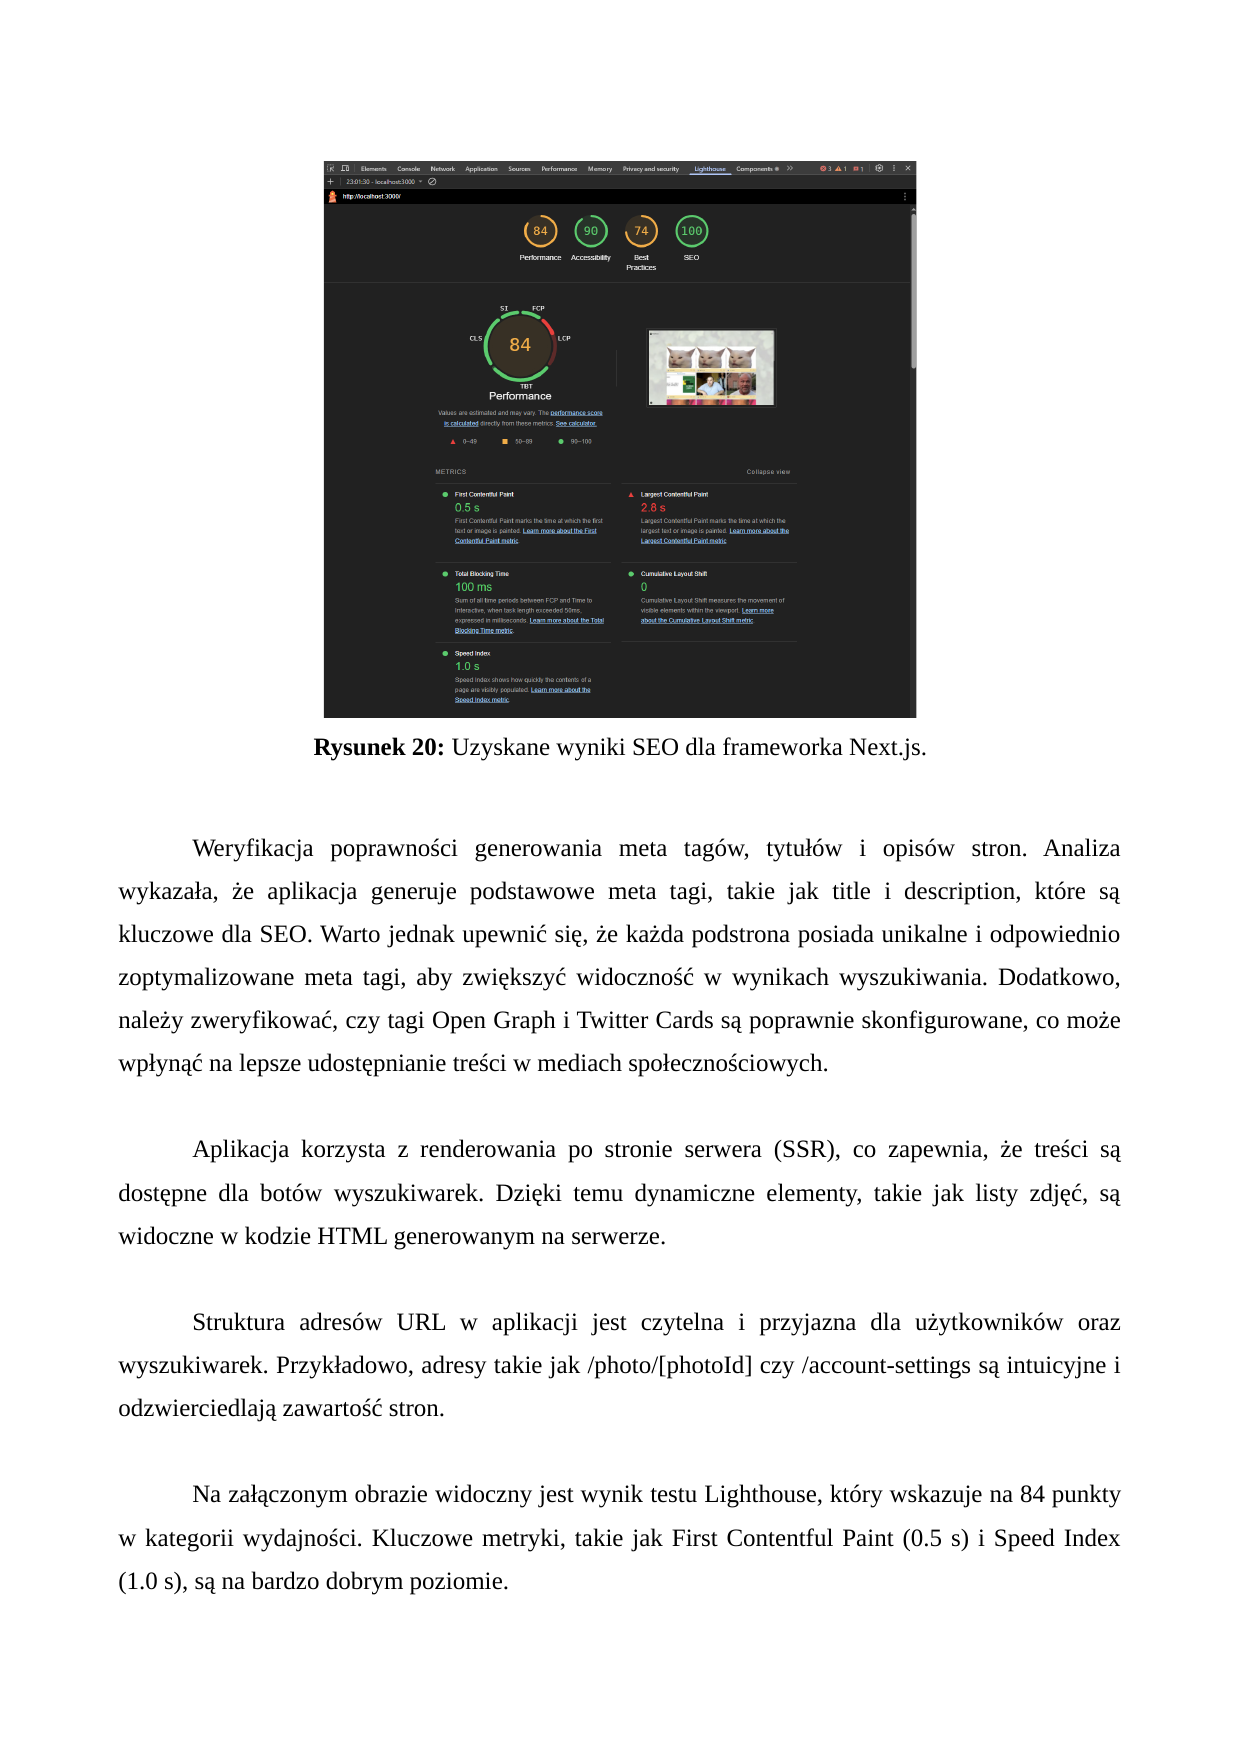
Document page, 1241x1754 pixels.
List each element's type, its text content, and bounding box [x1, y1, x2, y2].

text Aplikacja korzysta z renderowania po stronie serwera (SSR), co zapewnia, że treści są dostępne dla botów wyszukiwarek. Dzięki temu dynamiczne elementy, takie jak listy zdjęć, są widoczne w kodzie HTML generowanym na serwerze. [118, 1134, 1122, 1249]
text Struktura adresów URL w aplikacji jest czytelna i przyjazna dla użytkowników oraz wyszukiwarek. Przykładowo, adresy takie jak /photo/[photoId] czy /account-settings są intuicyjne i odzwierciedlają zawartość stron. [118, 1307, 1122, 1422]
text Rysunek 20: Uzyskane wyniki SEO dla frameworka Next.js. [118, 732, 1122, 761]
picture [323, 161, 917, 718]
text Na załączonym obrazie widoczny jest wynik testu Lighthouse, który wskazuje na 84 punkty w kategorii wydajności. Kluczowe metryki, takie jak First Contentful Paint (0.5 s) i Speed Index (1.0 s), są na bardzo dobrym poziomie. [118, 1479, 1122, 1594]
text Weryfikacja poprawności generowania meta tagów, tytułów i opisów stron. Analiza wykazała, że aplikacja generuje podstawowe meta tagi, takie jak title i description, które są kluczowe dla SEO. Warto jednak upewnić się, że każda podstrona posiada unikalne i odpowiednio zoptymalizowane meta tagi, aby zwiększyć widoczność w wynikach wyszukiwania. Dodatkowo, należy zweryfikować, czy tagi Open Graph i Twitter Cards są poprawnie skonfigurowane, co może wpłynąć na lepsze udostępnianie treści w mediach społecznościowych. [118, 833, 1122, 1077]
